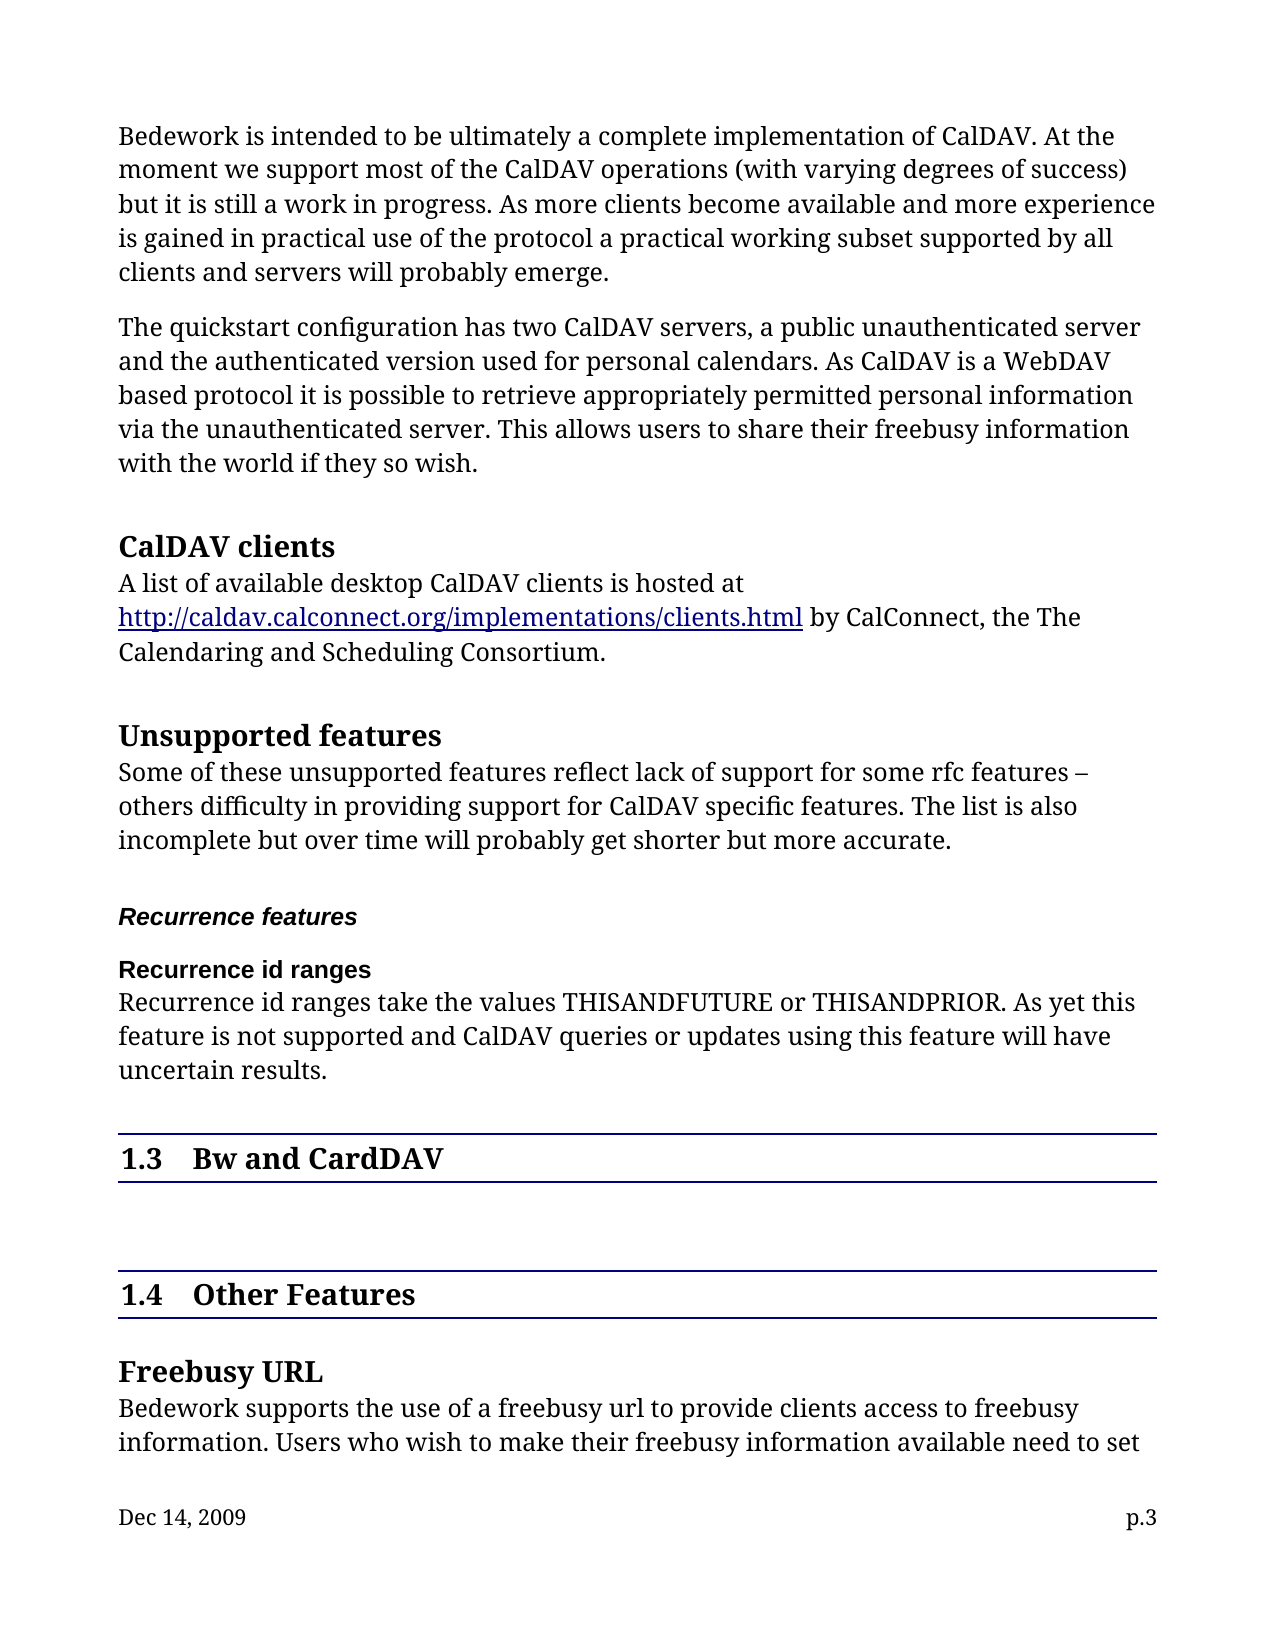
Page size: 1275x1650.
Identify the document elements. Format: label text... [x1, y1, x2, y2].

subtitle Other Features [118, 1272, 1157, 1317]
text Bedework supports the use of a freebusy url to provide clients access to freebusy information. Users who wish to make their freebusy information available need to set [118, 1391, 1157, 1459]
text A list of available desktop CalDAV clients is hosted at http://caldav.calconnect.org/implementations/clients.html by CalConnect, the The Calendaring and Scheduling Consortium. [118, 566, 1157, 668]
subtitle Recurrence id ranges [118, 956, 1157, 984]
text Recurrence id ranges take the values THISANDFUTURE or THISANDPRIOR. As yet this feature is not supported and CalDAV queries or updates using this feature will have uncertain results. [118, 984, 1157, 1086]
text Some of these unsupported features reflect lack of support for some rfc features – others difficulty in providing support for CalDAV specific features. The list is also incomplete but over time will probably get shorter but more accurate. [118, 754, 1157, 857]
subtitle Recurrence features [118, 903, 1157, 931]
subtitle Unsupported features [118, 715, 1157, 754]
subtitle CalDAV clients [118, 526, 1157, 566]
text The quickstart configuration has two CalDAV servers, a public unauthenticated server and the authenticated version used for personal calendars. As CalDAV is a WebDAV based protocol it is possible to retrieve appropriately permitted personal information via the unauthenticated server. This allows users to share their freebusy information with the world if they so wish. [118, 309, 1157, 480]
subtitle Freebusy URL [118, 1351, 1157, 1391]
text Bedework is intended to be ultimately a complete implementation of CalDAV. At the moment we support most of the CalDAV operations (with varying degrees of success) but it is still a work in progress. As more clients become available and more experience is gained in practical use of the protocol a practical working subset supported by all clients and servers will probably emerge. [118, 118, 1157, 288]
subtitle Bw and CardDAV [118, 1135, 1157, 1181]
